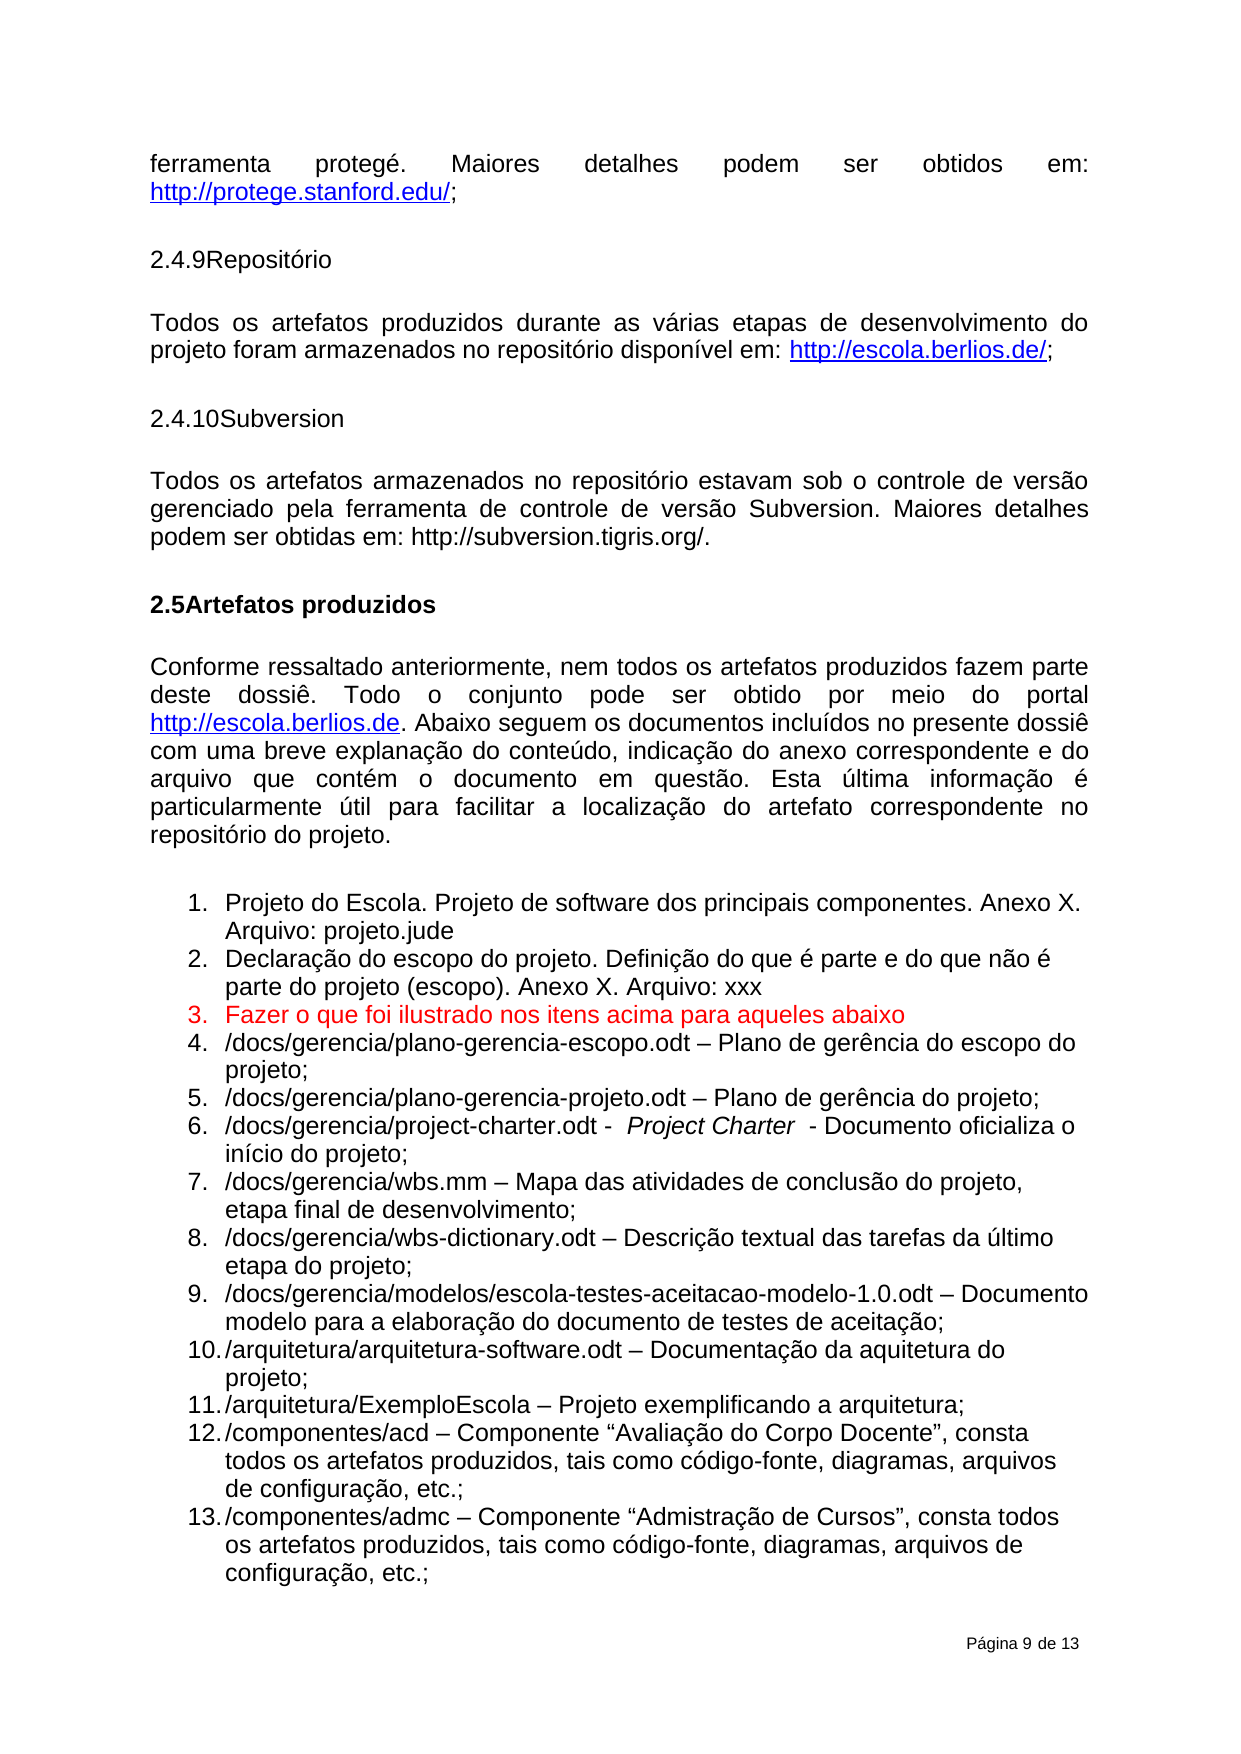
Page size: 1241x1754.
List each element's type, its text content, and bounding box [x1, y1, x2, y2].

subtitle Subversion [150, 404, 1090, 432]
list /componentes/admc – Componente “Admistração de Cursos”, consta todos os artefatos produzidos, tais como código-fonte, diagramas, arquivos de configuração, etc.; [187, 1503, 1090, 1587]
text ferramenta protegé. Maiores detalhes podem ser obtidos em: http://protege.stanford.edu/; [150, 150, 1090, 206]
list /arquitetura/ExemploEscola – Projeto exemplificando a arquitetura; [187, 1391, 1090, 1419]
subtitle Artefatos produzidos [150, 591, 1090, 619]
list /arquitetura/arquitetura-software.odt – Documentação da aquitetura do projeto; [187, 1335, 1090, 1391]
list Declaração do escopo do projeto. Definição do que é parte e do que não é parte do projeto (escopo). Anexo X. Arquivo: xxx [187, 944, 1090, 1000]
text Todos os artefatos produzidos durante as várias etapas de desenvolvimento do projeto foram armazenados no repositório disponível em: http://escola.berlios.de/; [150, 308, 1090, 364]
text Todos os artefatos armazenados no repositório estavam sob o controle de versão gerenciado pela ferramenta de controle de versão Subversion. Maiores detalhes podem ser obtidas em: http://subversion.tigris.org/. [150, 467, 1090, 550]
list /componentes/acd – Componente “Avaliação do Corpo Docente”, consta todos os artefatos produzidos, tais como código-fonte, diagramas, arquivos de configuração, etc.; [187, 1419, 1090, 1503]
text Conforme ressaltado anteriormente, nem todos os artefatos produzidos fazem parte deste dossiê. Todo o conjunto pode ser obtido por meio do portal http://escola.berlios.de. Abaixo seguem os documentos incluídos no presente dossiê com uma breve explanação do conteúdo, indicação do anexo correspondente e do arquivo que contém o documento em questão. Esta última informação é particularmente útil para facilitar a localização do artefato correspondente no repositório do projeto. [150, 653, 1090, 848]
list /docs/gerencia/plano-gerencia-escopo.odt – Plano de gerência do escopo do projeto; [187, 1028, 1090, 1084]
list /docs/gerencia/modelos/escola-testes-aceitacao-modelo-1.0.odt – Documento modelo para a elaboração do documento de testes de aceitação; [187, 1279, 1090, 1335]
list /docs/gerencia/plano-gerencia-projeto.odt – Plano de gerência do projeto; [187, 1084, 1090, 1112]
list /docs/gerencia/wbs.mm – Mapa das atividades de conclusão do projeto, etapa final de desenvolvimento; [187, 1168, 1090, 1224]
list /docs/gerencia/project-charter.odt - Project Charter - Documento oficializa o início do projeto; [187, 1112, 1090, 1168]
list Projeto do Escola. Projeto de software dos principais componentes. Anexo X. Arquivo: projeto.jude [187, 889, 1090, 944]
subtitle Repositório [150, 246, 1090, 274]
list Fazer o que foi ilustrado nos itens acima para aqueles abaixo [187, 1000, 1090, 1028]
list /docs/gerencia/wbs-dictionary.odt – Descrição textual das tarefas da último etapa do projeto; [187, 1224, 1090, 1279]
